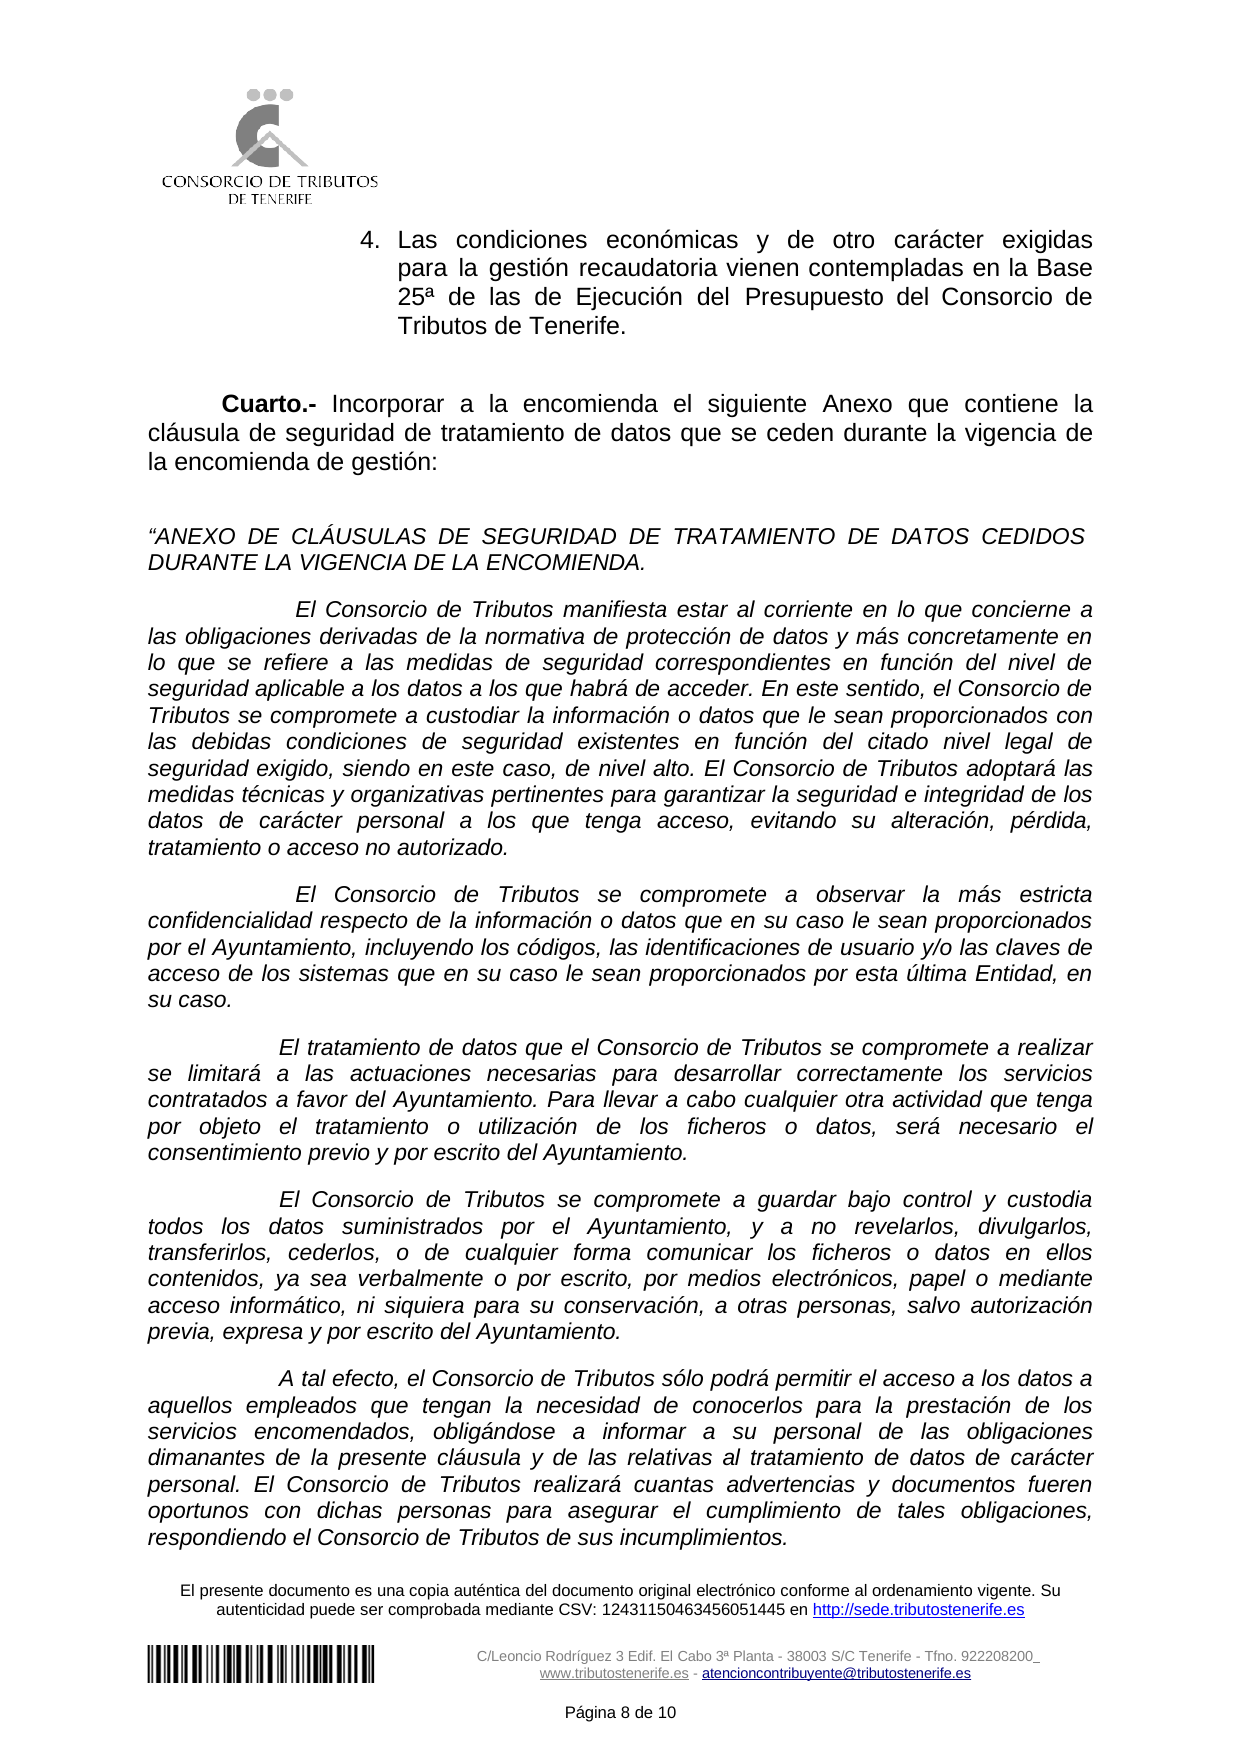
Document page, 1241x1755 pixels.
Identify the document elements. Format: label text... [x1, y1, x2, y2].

text El tratamiento de datos que el Consorcio de Tributos se compromete a realizar se limitará a las actuaciones necesarias para desarrollar correctamente los servicios contratados a favor del Ayuntamiento. Para llevar a cabo cualquier otra actividad que tenga por objeto el tratamiento o utilización de los ficheros o datos, será necesario el consentimiento previo y por escrito del Ayuntamiento. [148, 1033, 1093, 1165]
text Página 8 de 10 [558, 1703, 683, 1722]
text A tal efecto, el Consorcio de Tributos sólo podrá permitir el acceso a los datos a aquellos empleados que tengan la necesidad de conocerlos para la prestación de los servicios encomendados, obligándose a informar a su personal de las obligaciones dimanantes de la presente cláusula y de las relativas al tratamiento de datos de carácter personal. El Consorcio de Tributos realizará cuantas advertencias y documentos fueren oportunos con dichas personas para asegurar el cumplimiento de tales obligaciones, respondiendo el Consorcio de Tributos de sus incumplimientos. [148, 1365, 1093, 1550]
text Cuarto.- Incorporar a la encomienda el siguiente Anexo que contiene la cláusula de seguridad de tratamiento de datos que se ceden durante la vigencia de la encomienda de gestión: [148, 389, 1093, 476]
text El Consorcio de Tributos se compromete a guardar bajo control y custodia todos los datos suministrados por el Ayuntamiento, y a no revelarlos, divulgarlos, transferirlos, cederlos, o de cualquier forma comunicar los ficheros o datos en ellos contenidos, ya sea verbalmente o por escrito, por medios electrónicos, papel o mediante acceso informático, ni siquiera para su conservación, a otras personas, salvo autorización previa, expresa y por escrito del Ayuntamiento. [148, 1186, 1093, 1344]
subtitle Las condiciones económicas y de otro carácter exigidas para la gestión recaudatoria vienen contempladas en la Base 25ª de las de Ejecución del Presupuesto del Consorcio de Tributos de Tenerife. [360, 225, 1093, 340]
text C/Leoncio Rodríguez 3 Edif. El Cabo 3ª Planta - 38003 S/C Tenerife - Tfno. 922208200 www.tributostenerife.es - atencioncontribuyente@tributostenerife.es [477, 1648, 1105, 1681]
text “ANEXO DE CLÁUSULAS DE SEGURIDAD DE TRATAMIENTO DE DATOS CEDIDOS DURANTE LA VIGENCIA DE LA ENCOMIENDA. [148, 523, 1093, 575]
text El Consorcio de Tributos manifiesta estar al corriente en lo que concierne a las obligaciones derivadas de la normativa de protección de datos y más concretamente en lo que se refiere a las medidas de seguridad correspondientes en función del nivel de seguridad aplicable a los datos a los que habrá de acceder. En este sentido, el Consorcio de Tributos se compromete a custodiar la información o datos que le sean proporcionados con las debidas condiciones de seguridad existentes en función del citado nivel legal de seguridad exigido, siendo en este caso, de nivel alto. El Consorcio de Tributos adoptará las medidas técnicas y organizativas pertinentes para garantizar la seguridad e integridad de los datos de carácter personal a los que tenga acceso, evitando su alteración, pérdida, tratamiento o acceso no autorizado. [148, 596, 1093, 860]
text El presente documento es una copia auténtica del documento original electrónico conforme al ordenamiento vigente. Su autenticidad puede ser comprobada mediante CSV: 12431150463456051445 en http://sede.tributostenerife.es [179, 1581, 1062, 1619]
text El Consorcio de Tributos se compromete a observar la más estricta confidencialidad respecto de la información o datos que en su caso le sean proporcionados por el Ayuntamiento, incluyendo los códigos, las identificaciones de usuario y/o las claves de acceso de los sistemas que en su caso le sean proporcionados por esta última Entidad, en su caso. [148, 881, 1093, 1013]
